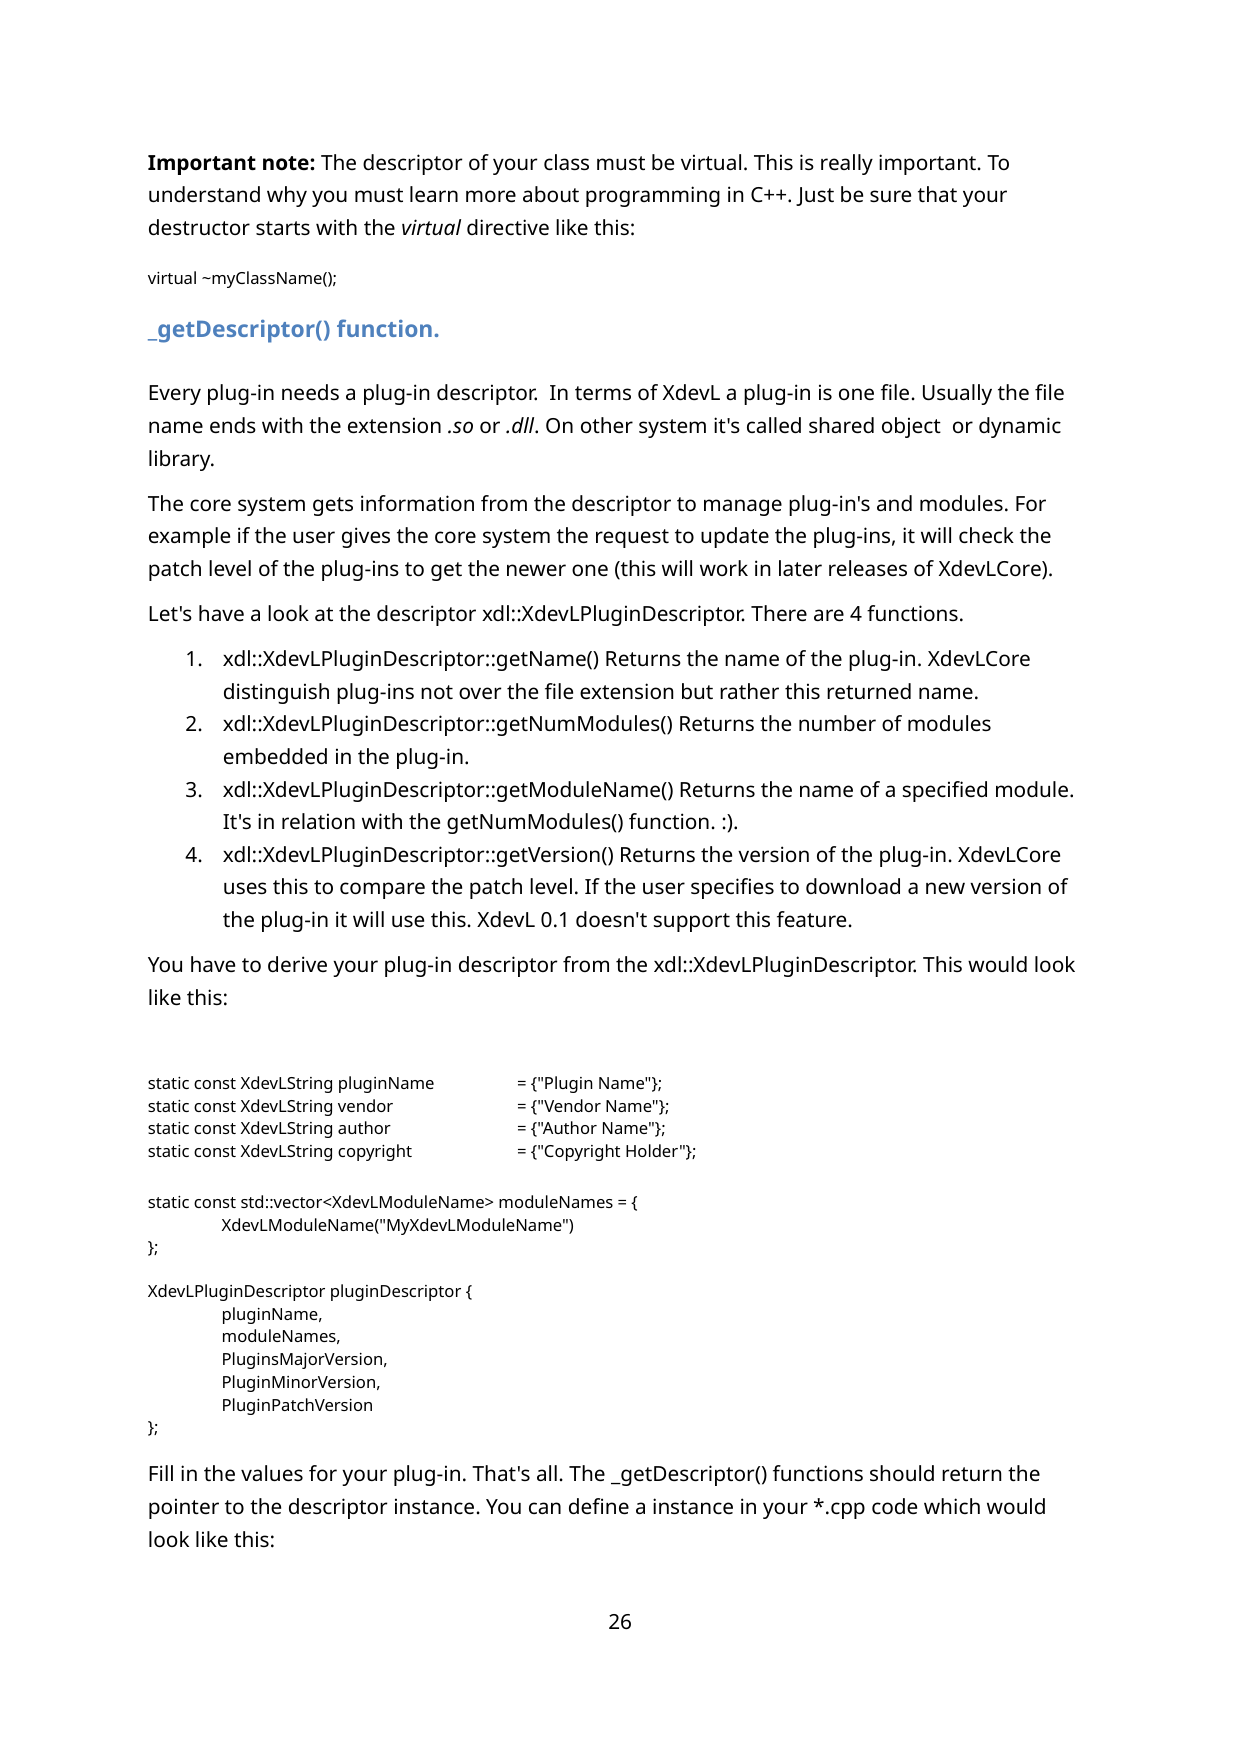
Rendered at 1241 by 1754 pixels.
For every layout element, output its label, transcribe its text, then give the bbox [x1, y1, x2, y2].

text static const XdevLString pluginName = {"Plugin Name"}; static const XdevLString vendor = {"Vendor Name"}; static const XdevLString author = {"Author Name"}; static const XdevLString copyright = {"Copyright Holder"}; static const std::vector<XdevLModuleName> moduleNames = { XdevLModuleName("MyXdevLModuleName") }; [148, 1071, 1092, 1259]
text XdevLPluginDescriptor pluginDescriptor { pluginName, moduleNames, PluginsMajorVersion, PluginMinorVersion, PluginPatchVersion }; [148, 1280, 1092, 1439]
list xdl::XdevLPluginDescriptor::getName() Returns the name of the plug-in. XdevLCore distinguish plug-ins not over the file extension but rather this returned name. [185, 644, 1092, 705]
text virtual ~myClassName(); [148, 266, 1092, 289]
text Every plug-in needs a plug-in descriptor. In terms of XdevL a plug-in is one file. Usually the file name ends with the extension .so or .dll. On other system it's called shared object or dynamic library. [148, 378, 1092, 472]
list xdl::XdevLPluginDescriptor::getVersion() Returns the version of the plug-in. XdevLCore uses this to compare the patch level. If the user specifies to download a new version of the plug-in it will use this. XdevL 0.1 doesn't support this feature. [185, 840, 1092, 933]
text Fill in the values for your plug-in. That's all. The _getDescriptor() functions should return the pointer to the descriptor instance. You can define a instance in your *.cpp code which would look like this: [148, 1459, 1092, 1553]
text Let's have a look at the descriptor xdl::XdevLPluginDescriptor. There are 4 functions. [148, 599, 1092, 628]
subtitle _getDescriptor() function. [148, 313, 1092, 344]
list xdl::XdevLPluginDescriptor::getNumModules() Returns the number of modules embedded in the plug-in. [185, 709, 1092, 771]
text The core system gets information from the descriptor to manage plug-in's and modules. For example if the user gives the core system the request to update the plug-ins, it will check the patch level of the plug-ins to get the newer one (this will work in later releases of XdevLCore). [148, 489, 1092, 582]
text You have to derive your plug-in descriptor from the xdl::XdevLPluginDescriptor. This would look like this: [148, 950, 1092, 1011]
text Important note: The descriptor of your class must be virtual. This is really important. To understand why you must learn more about programming in C++. Just be sure that your destructor starts with the virtual directive like this: [148, 148, 1092, 241]
list xdl::XdevLPluginDescriptor::getModuleName() Returns the name of a specified module. It's in relation with the getNumModules() function. :). [185, 775, 1092, 836]
